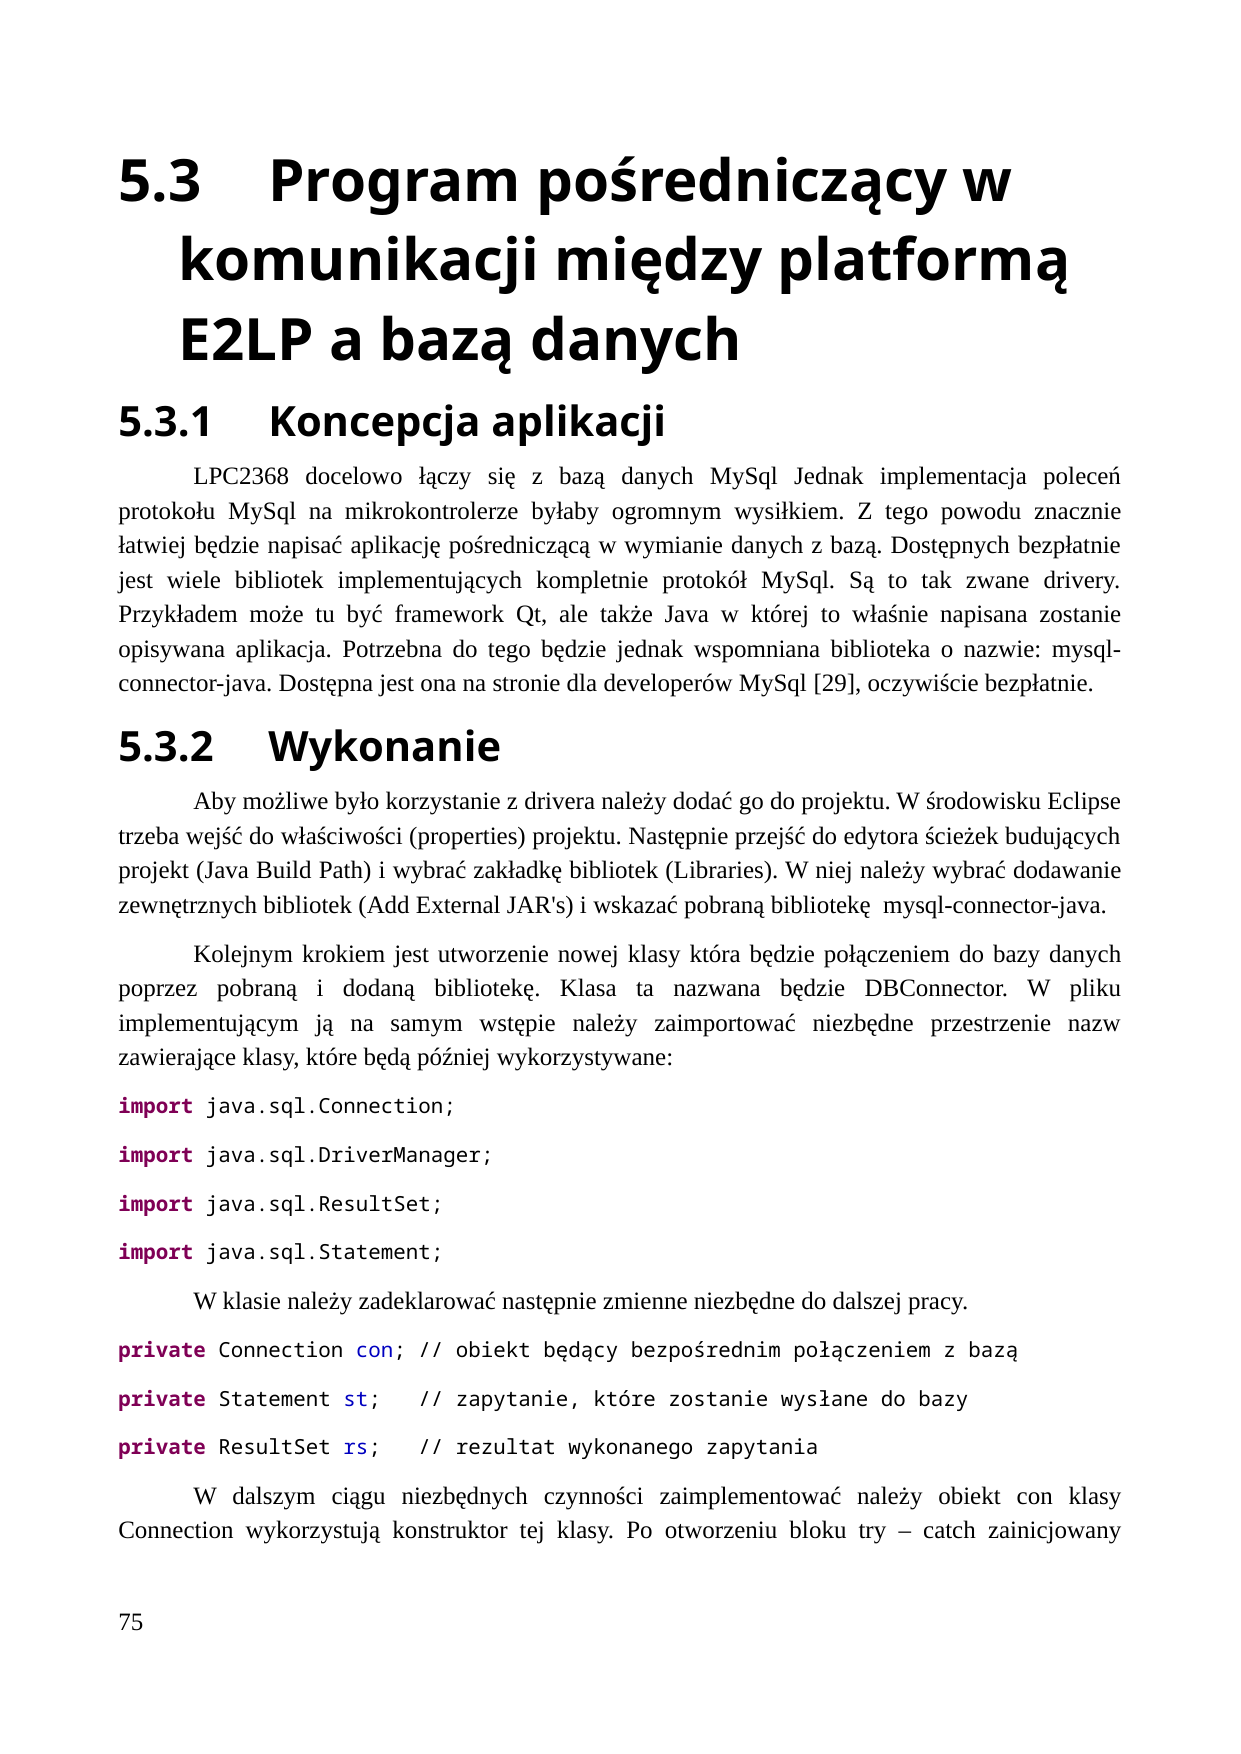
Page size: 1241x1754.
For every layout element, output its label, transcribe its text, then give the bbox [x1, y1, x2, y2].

text Aby możliwe było korzystanie z drivera należy dodać go do projektu. W środowisku Eclipse trzeba wejść do właściwości (properties) projektu. Następnie przejść do edytora ścieżek budujących projekt (Java Build Path) i wybrać zakładkę bibliotek (Libraries). W niej należy wybrać dodawanie zewnętrznych bibliotek (Add External JAR's) i wskazać pobraną bibliotekę mysql-connector-java. [118, 786, 1122, 919]
text import java.sql.DriverManager; [118, 1140, 1122, 1168]
text W klasie należy zadeklarować następnie zmienne niezbędne do dalszej pracy. [118, 1286, 1122, 1315]
text private ResultSet rs; // rezultat wykonanego zapytania [118, 1432, 1122, 1461]
text import java.sql.ResultSet; [118, 1189, 1122, 1217]
text private Statement st; // zapytanie, które zostanie wysłane do bazy [118, 1384, 1122, 1412]
subtitle Program pośredniczący w komunikacji między platformą E2LP a bazą danych [118, 139, 1122, 377]
text import java.sql.Statement; [118, 1237, 1122, 1266]
subtitle Koncepcja aplikacji [118, 392, 1122, 449]
text LPC2368 docelowo łączy się z bazą danych MySql Jednak implementacja poleceń protokołu MySql na mikrokontrolerze byłaby ogromnym wysiłkiem. Z tego powodu znacznie łatwiej będzie napisać aplikację pośredniczącą w wymianie danych z bazą. Dostępnych bezpłatnie jest wiele bibliotek implementujących kompletnie protokół MySql. Są to tak zwane drivery. Przykładem może tu być framework Qt, ale także Java w której to właśnie napisana zostanie opisywana aplikacja. Potrzebna do tego będzie jednak wspomniana biblioteka o nazwie: mysql-connector-java. Dostępna jest ona na stronie dla developerów MySql [29], oczywiście bezpłatnie. [118, 461, 1122, 697]
text import java.sql.Connection; [118, 1091, 1122, 1120]
subtitle Wykonanie [118, 717, 1122, 774]
text Kolejnym krokiem jest utworzenie nowej klasy która będzie połączeniem do bazy danych poprzez pobraną i dodaną bibliotekę. Klasa ta nazwana będzie DBConnector. W pliku implementującym ją na samym wstępie należy zaimportować niezbędne przestrzenie nazw zawierające klasy, które będą później wykorzystywane: [118, 939, 1122, 1071]
text private Connection con; // obiekt będący bezpośrednim połączeniem z bazą [118, 1335, 1122, 1363]
text W dalszym ciągu niezbędnych czynności zaimplementować należy obiekt con klasy Connection wykorzystują konstruktor tej klasy. Po otworzeniu bloku try – catch zainicjowany [118, 1481, 1122, 1544]
